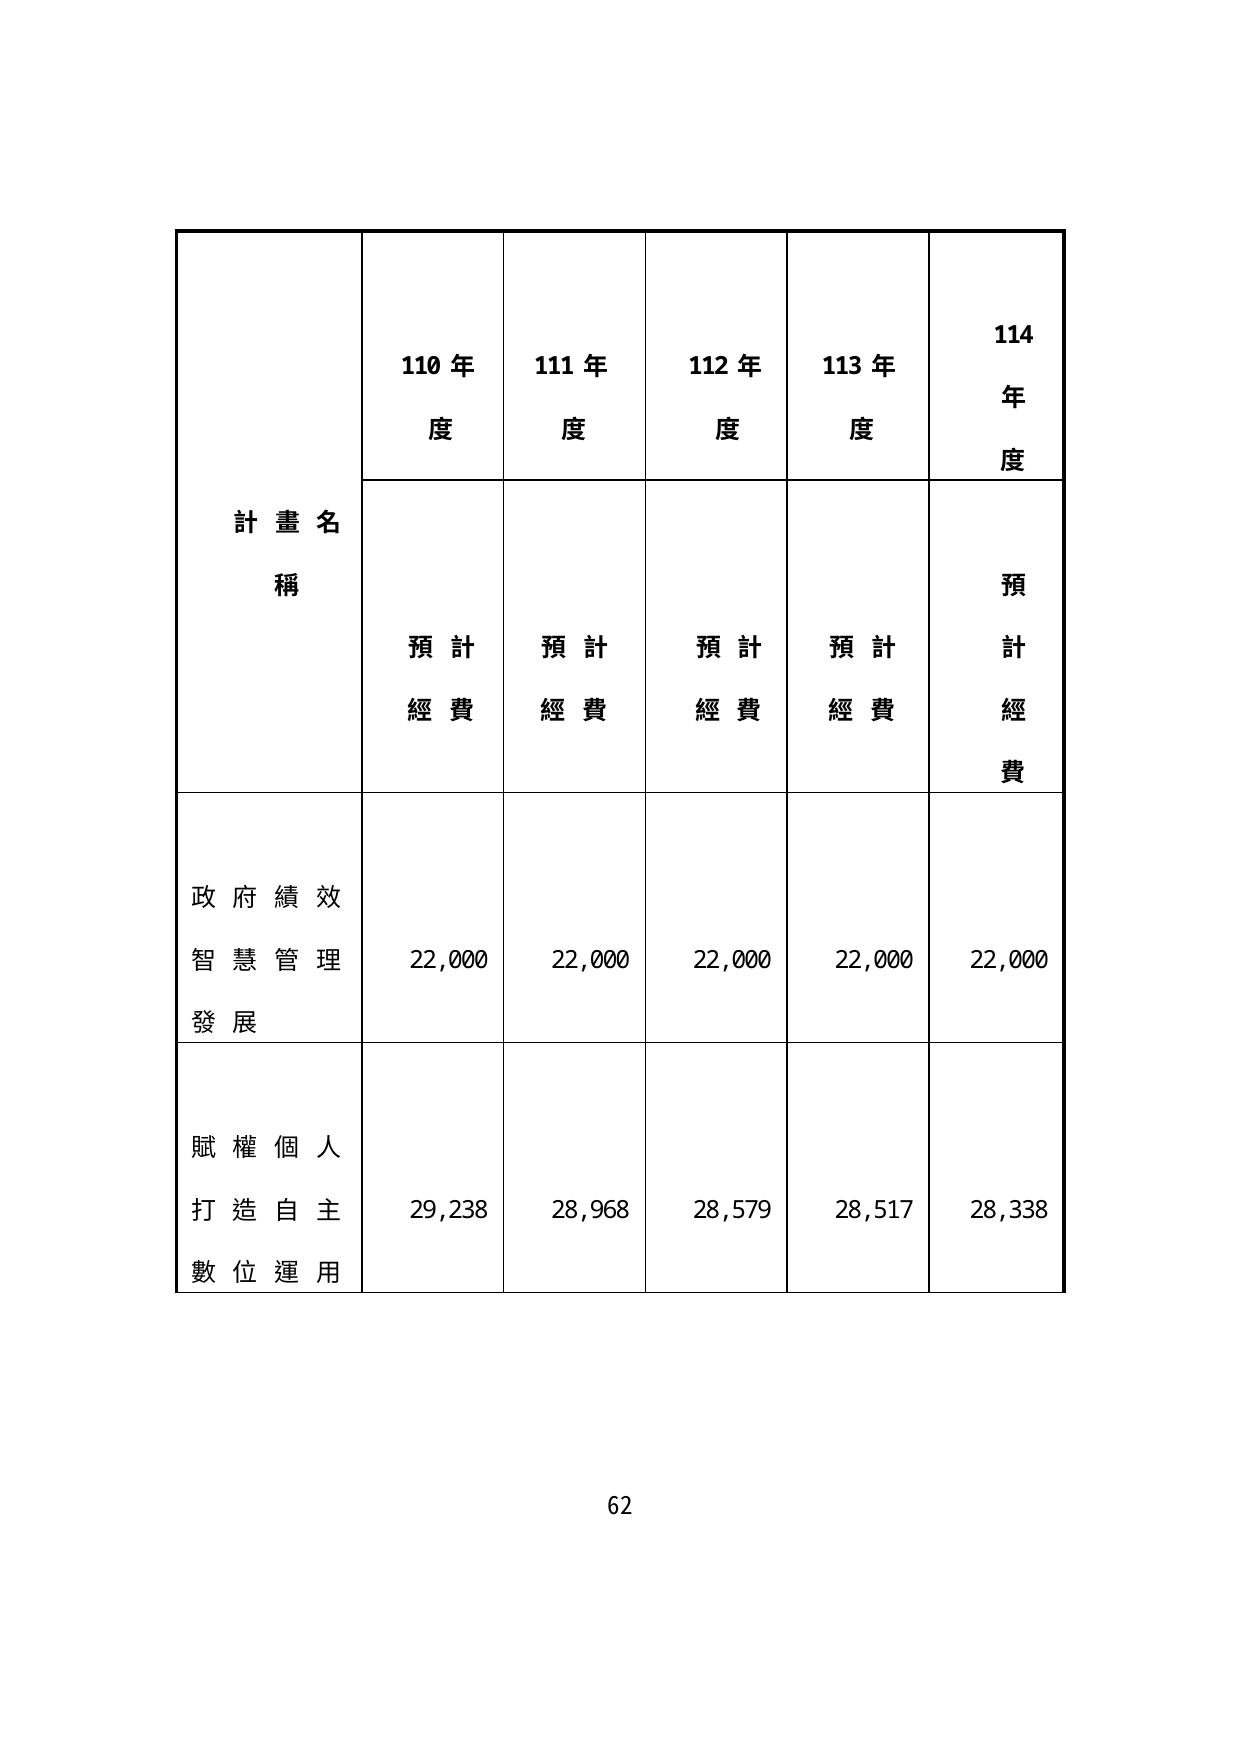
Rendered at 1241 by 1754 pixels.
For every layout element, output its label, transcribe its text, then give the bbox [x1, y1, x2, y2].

table_cell 預計經費 [504, 481, 645, 792]
table_cell 政府績效智慧管理發展 [178, 793, 361, 1042]
table_cell 28,338 [930, 1043, 1062, 1292]
table_cell 22,000 [788, 793, 928, 1042]
table_cell 22,000 [504, 793, 645, 1042]
table_header 114年度 [930, 233, 1062, 479]
table_cell 預計經費 [646, 481, 786, 792]
table_header 113年度 [788, 233, 928, 479]
table_cell 28,517 [788, 1043, 928, 1292]
table_cell 賦權個人打造自主數位運用 [178, 1043, 361, 1292]
table_cell 29,238 [363, 1043, 503, 1292]
table_cell 22,000 [930, 793, 1062, 1042]
table_cell 22,000 [646, 793, 786, 1042]
table_cell 預計經費 [363, 481, 503, 792]
table_header 110年度 [363, 233, 503, 479]
table_cell 預計經費 [788, 481, 928, 792]
table_cell 28,968 [504, 1043, 645, 1292]
table_cell 22,000 [363, 793, 503, 1042]
table_cell 預計經費 [930, 481, 1062, 792]
table_header 計畫名稱 [178, 233, 361, 792]
table_header 112年度 [646, 233, 786, 479]
table_cell 28,579 [646, 1043, 786, 1292]
table_header 111年度 [504, 233, 645, 479]
